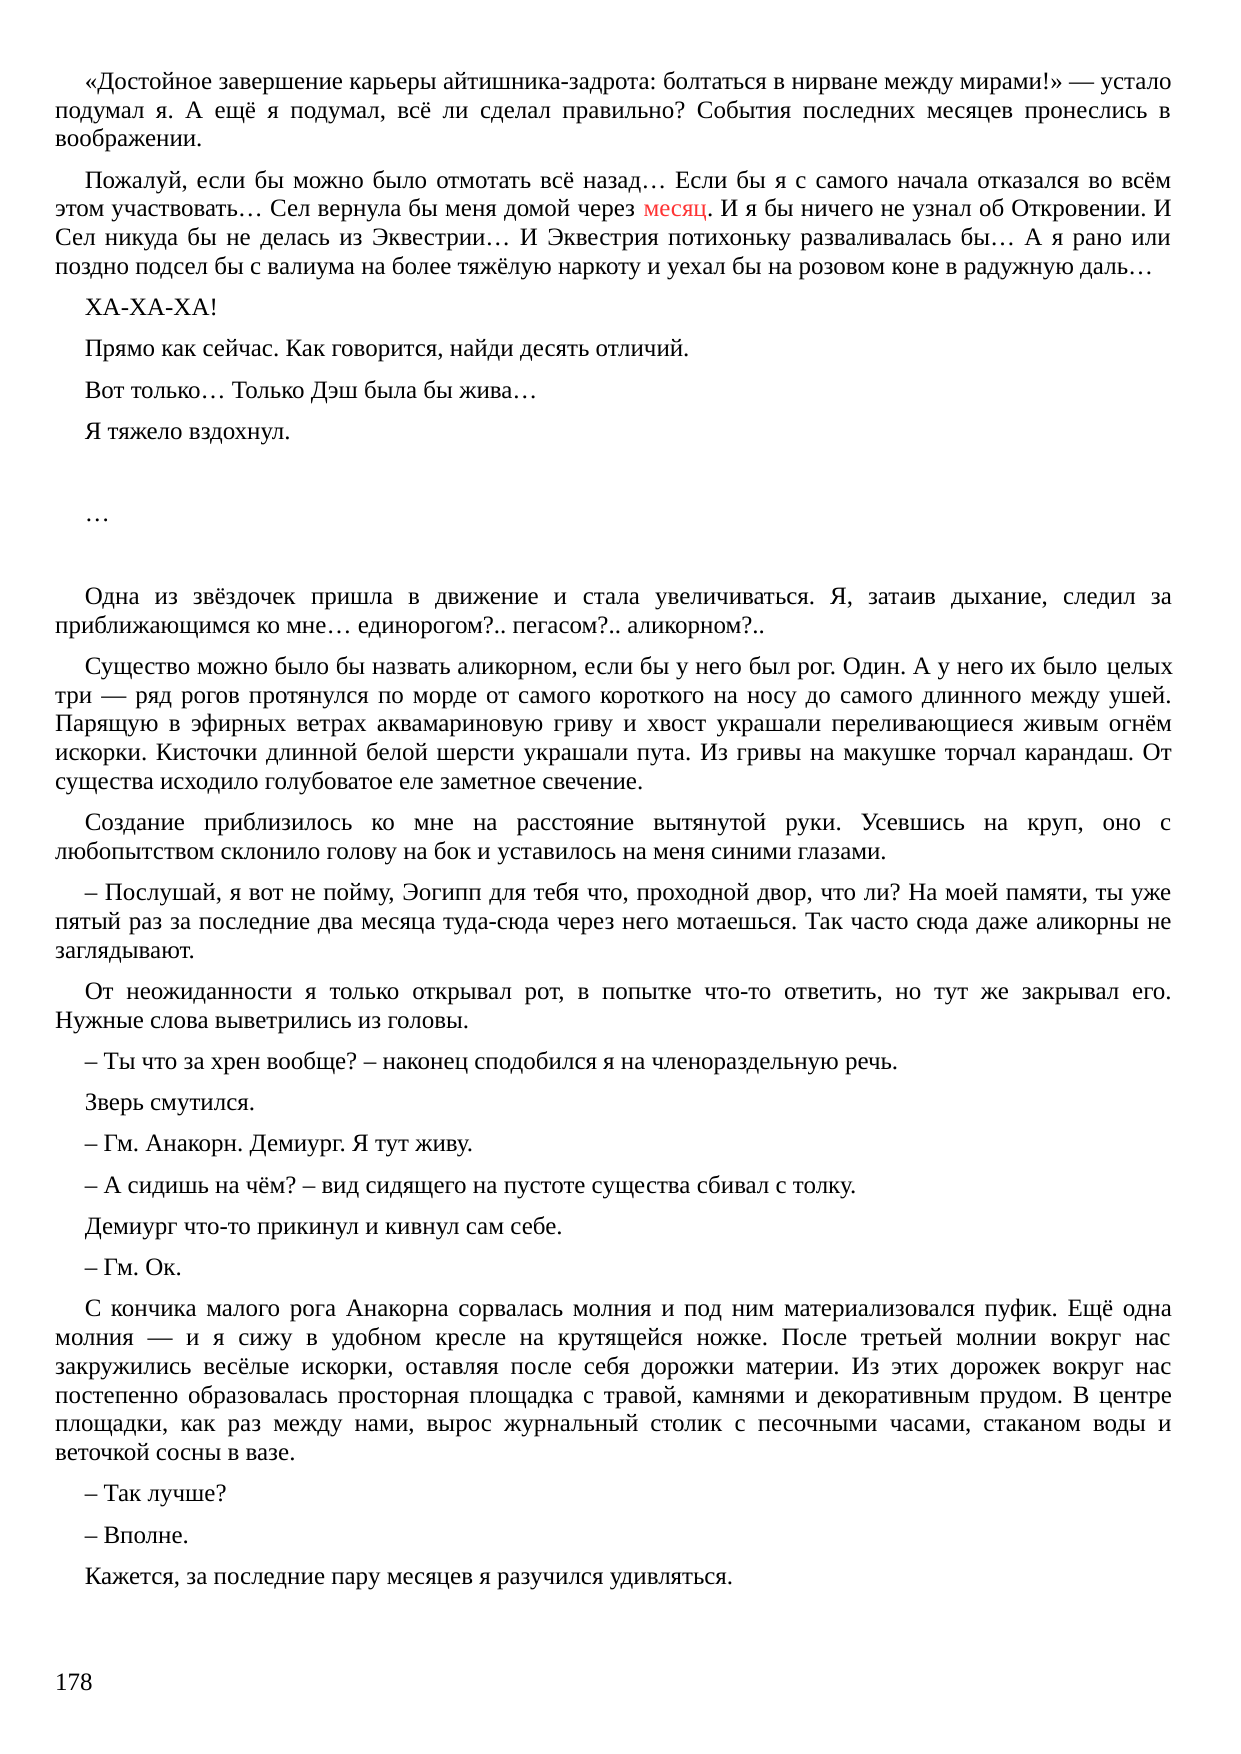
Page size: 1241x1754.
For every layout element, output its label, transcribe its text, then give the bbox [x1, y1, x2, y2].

text … [55, 498, 1173, 527]
text – Гм. Анакорн. Демиург. Я тут живу. [55, 1128, 1173, 1157]
text Я тяжело вздохнул. [55, 416, 1173, 445]
text ХА-ХА-ХА! [55, 292, 1173, 321]
text С кончика малого рога Анакорна сорвалась молния и под ним материализовался пуфик. Ещё одна молния — и я сижу в удобном кресле на крутящейся ножке. После третьей молнии вокруг нас закружились весёлые искорки, оставляя после себя дорожки материи. Из этих дорожек вокруг нас постепенно образовалась просторная площадка с травой, камнями и декоративным прудом. В центре площадки, как раз между нами, вырос журнальный столик с песочными часами, стаканом воды и веточкой сосны в вазе. [55, 1293, 1173, 1466]
text – Так лучше? [55, 1478, 1173, 1507]
text Создание приблизилось ко мне на расстояние вытянутой руки. Усевшись на круп, оно с любопытством склонило голову на бок и уставилось на меня синими глазами. [55, 807, 1173, 865]
text Кажется, за последние пару месяцев я разучился удивляться. [55, 1561, 1173, 1590]
text – А сидишь на чём? – вид сидящего на пустоте существа сбивал с толку. [55, 1170, 1173, 1198]
text – Гм. Ок. [55, 1252, 1173, 1281]
text Существо можно было бы назвать аликорном, если бы у него был рог. Один. А у него их было целых три — ряд рогов протянулся по морде от самого короткого на носу до самого длинного между ушей. Парящую в эфирных ветрах аквамариновую гриву и хвост украшали переливающиеся живым огнём искорки. Кисточки длинной белой шерсти украшали пута. Из гривы на макушке торчал карандаш. От существа исходило голубоватое еле заметное свечение. [55, 651, 1173, 795]
text – Ты что за хрен вообще? – наконец сподобился я на членораздельную речь. [55, 1046, 1173, 1075]
text От неожиданности я только открывал рот, в попытке что-то ответить, но тут же закрывал его. Нужные слова выветрились из головы. [55, 976, 1173, 1033]
text – Вполне. [55, 1520, 1173, 1548]
text Прямо как сейчас. Как говорится, найди десять отличий. [55, 333, 1173, 362]
text Пожалуй, если бы можно было отмотать всё назад… Если бы я с самого начала отказался во всём этом участвовать… Сел вернула бы меня домой через месяц. И я бы ничего не узнал об Откровении. И Сел никуда бы не делась из Эквестрии… И Эквестрия потихоньку разваливалась бы… А я рано или поздно подсел бы с валиума на более тяжёлую наркоту и уехал бы на розовом коне в радужную даль… [55, 165, 1173, 280]
text – Послушай, я вот не пойму, Эогипп для тебя что, проходной двор, что ли? На моей памяти, ты уже пятый раз за последние два месяца туда-сюда через него мотаешься. Так часто сюда даже аликорны не заглядывают. [55, 877, 1173, 963]
text Вот только… Только Дэш была бы жива… [55, 375, 1173, 403]
text Зверь смутился. [55, 1087, 1173, 1116]
text «Достойное завершение карьеры айтишника-задрота: болтаться в нирване между мирами!» — устало подумал я. А ещё я подумал, всё ли сделал правильно? События последних месяцев пронеслись в воображении. [55, 66, 1173, 152]
text Демиург что-то прикинул и кивнул сам себе. [55, 1211, 1173, 1240]
text Одна из звёздочек пришла в движение и стала увеличиваться. Я, затаив дыхание, следил за приближающимся ко мне… единорогом?.. пегасом?.. аликорном?.. [55, 581, 1173, 638]
